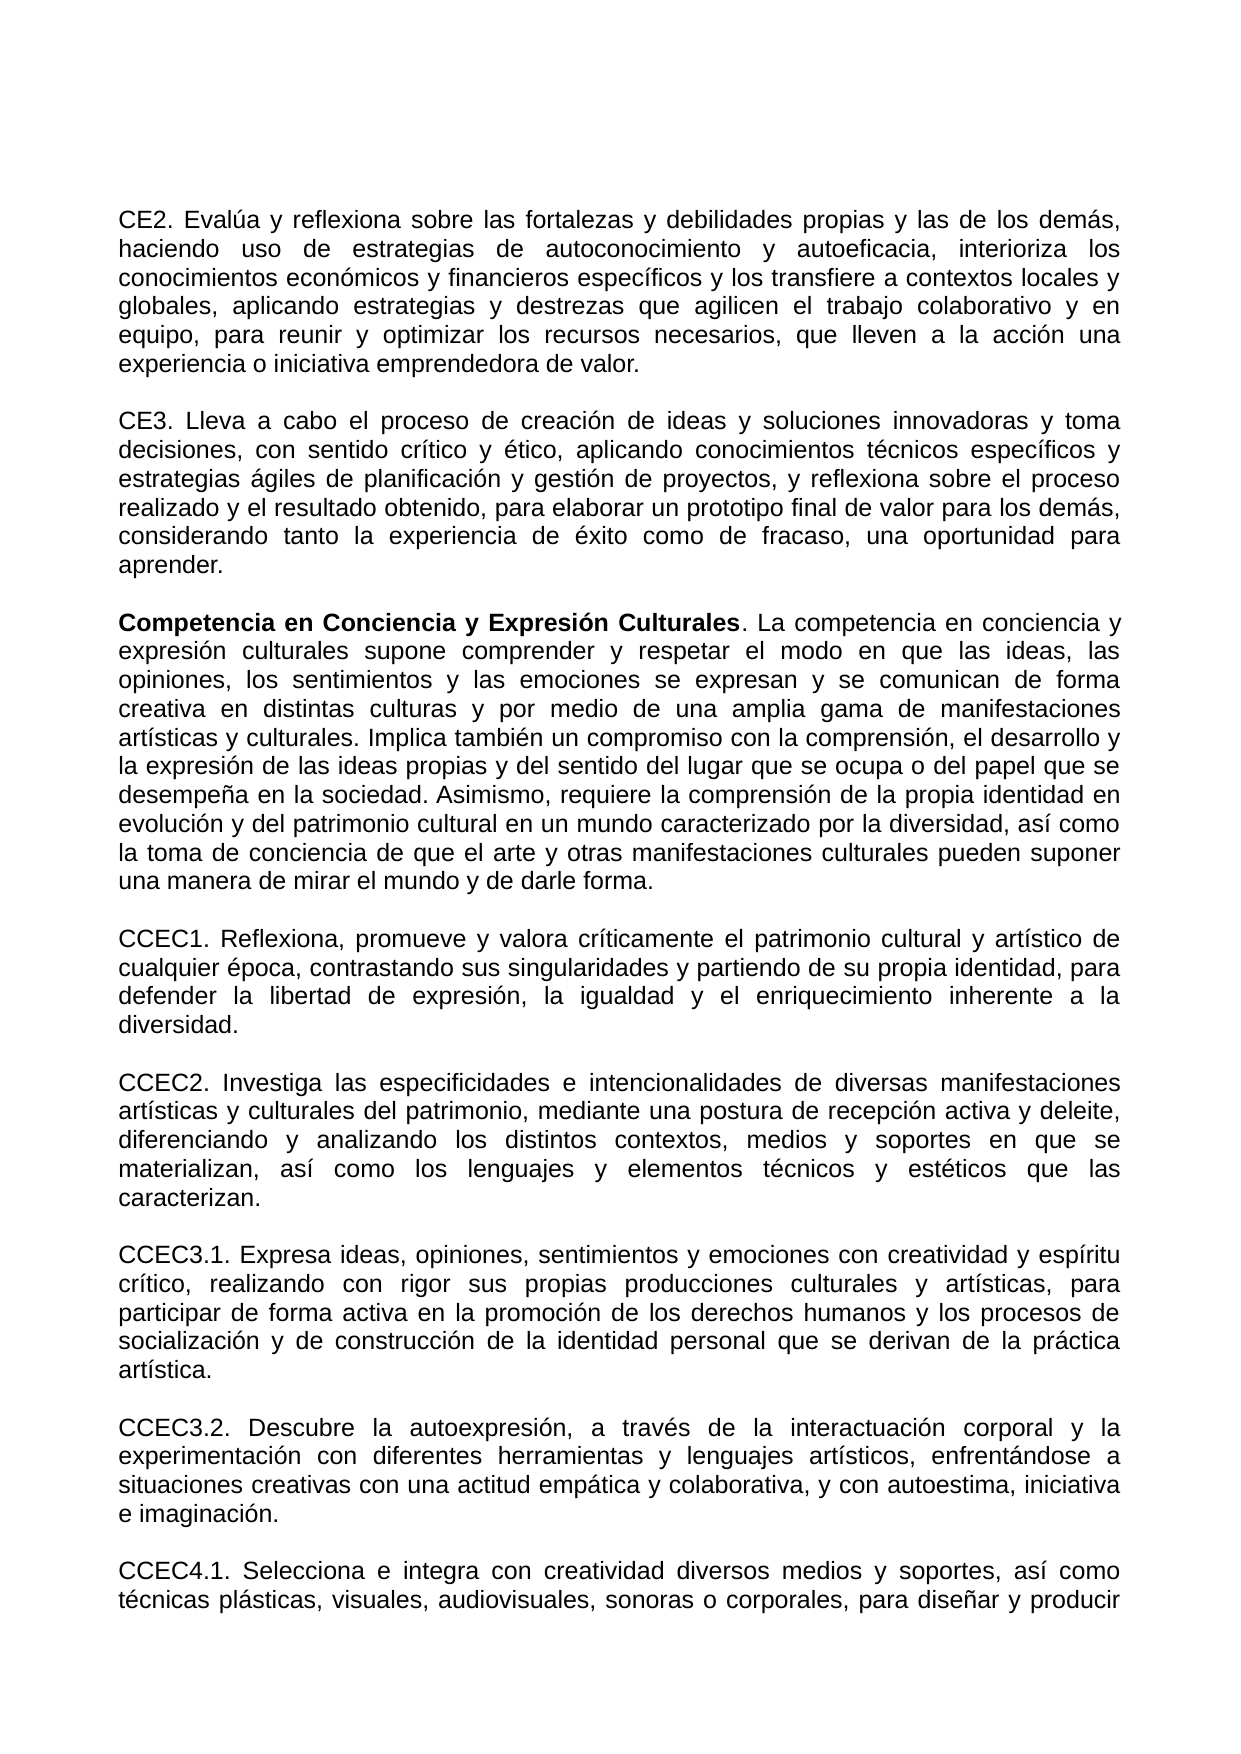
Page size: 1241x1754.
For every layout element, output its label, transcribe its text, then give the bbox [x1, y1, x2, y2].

text CCEC1. Reflexiona, promueve y valora críticamente el patrimonio cultural y artístico de cualquier época, contrastando sus singularidades y partiendo de su propia identidad, para defender la libertad de expresión, la igualdad y el enriquecimiento inherente a la diversidad. [118, 924, 1122, 1039]
text Competencia en Conciencia y Expresión Culturales. La competencia en conciencia y expresión culturales supone comprender y respetar el modo en que las ideas, las opiniones, los sentimientos y las emociones se expresan y se comunican de forma creativa en distintas culturas y por medio de una amplia gama de manifestaciones artísticas y culturales. Implica también un compromiso con la comprensión, el desarrollo y la expresión de las ideas propias y del sentido del lugar que se ocupa o del papel que se desempeña en la sociedad. Asimismo, requiere la comprensión de la propia identidad en evolución y del patrimonio cultural en un mundo caracterizado por la diversidad, así como la toma de conciencia de que el arte y otras manifestaciones culturales pueden suponer una manera de mirar el mundo y de darle forma. [118, 608, 1122, 895]
text CCEC3.2. Descubre la autoexpresión, a través de la interactuación corporal y la experimentación con diferentes herramientas y lenguajes artísticos, enfrentándose a situaciones creativas con una actitud empática y colaborativa, y con autoestima, iniciativa e imaginación. [118, 1413, 1122, 1528]
text CE2. Evalúa y reflexiona sobre las fortalezas y debilidades propias y las de los demás, haciendo uso de estrategias de autoconocimiento y autoeficacia, interioriza los conocimientos económicos y financieros específicos y los transfiere a contextos locales y globales, aplicando estrategias y destrezas que agilicen el trabajo colaborativo y en equipo, para reunir y optimizar los recursos necesarios, que lleven a la acción una experiencia o iniciativa emprendedora de valor. [118, 205, 1122, 378]
text CCEC4.1. Selecciona e integra con creatividad diversos medios y soportes, así como técnicas plásticas, visuales, audiovisuales, sonoras o corporales, para diseñar y producir [118, 1556, 1122, 1614]
text CCEC2. Investiga las especificidades e intencionalidades de diversas manifestaciones artísticas y culturales del patrimonio, mediante una postura de recepción activa y deleite, diferenciando y analizando los distintos contextos, medios y soportes en que se materializan, así como los lenguajes y elementos técnicos y estéticos que las caracterizan. [118, 1068, 1122, 1211]
text CCEC3.1. Expresa ideas, opiniones, sentimientos y emociones con creatividad y espíritu crítico, realizando con rigor sus propias producciones culturales y artísticas, para participar de forma activa en la promoción de los derechos humanos y los procesos de socialización y de construcción de la identidad personal que se derivan de la práctica artística. [118, 1240, 1122, 1384]
text CE3. Lleva a cabo el proceso de creación de ideas y soluciones innovadoras y toma decisiones, con sentido crítico y ético, aplicando conocimientos técnicos específicos y estrategias ágiles de planificación y gestión de proyectos, y reflexiona sobre el proceso realizado y el resultado obtenido, para elaborar un prototipo final de valor para los demás, considerando tanto la experiencia de éxito como de fracaso, una oportunidad para aprender. [118, 406, 1122, 579]
